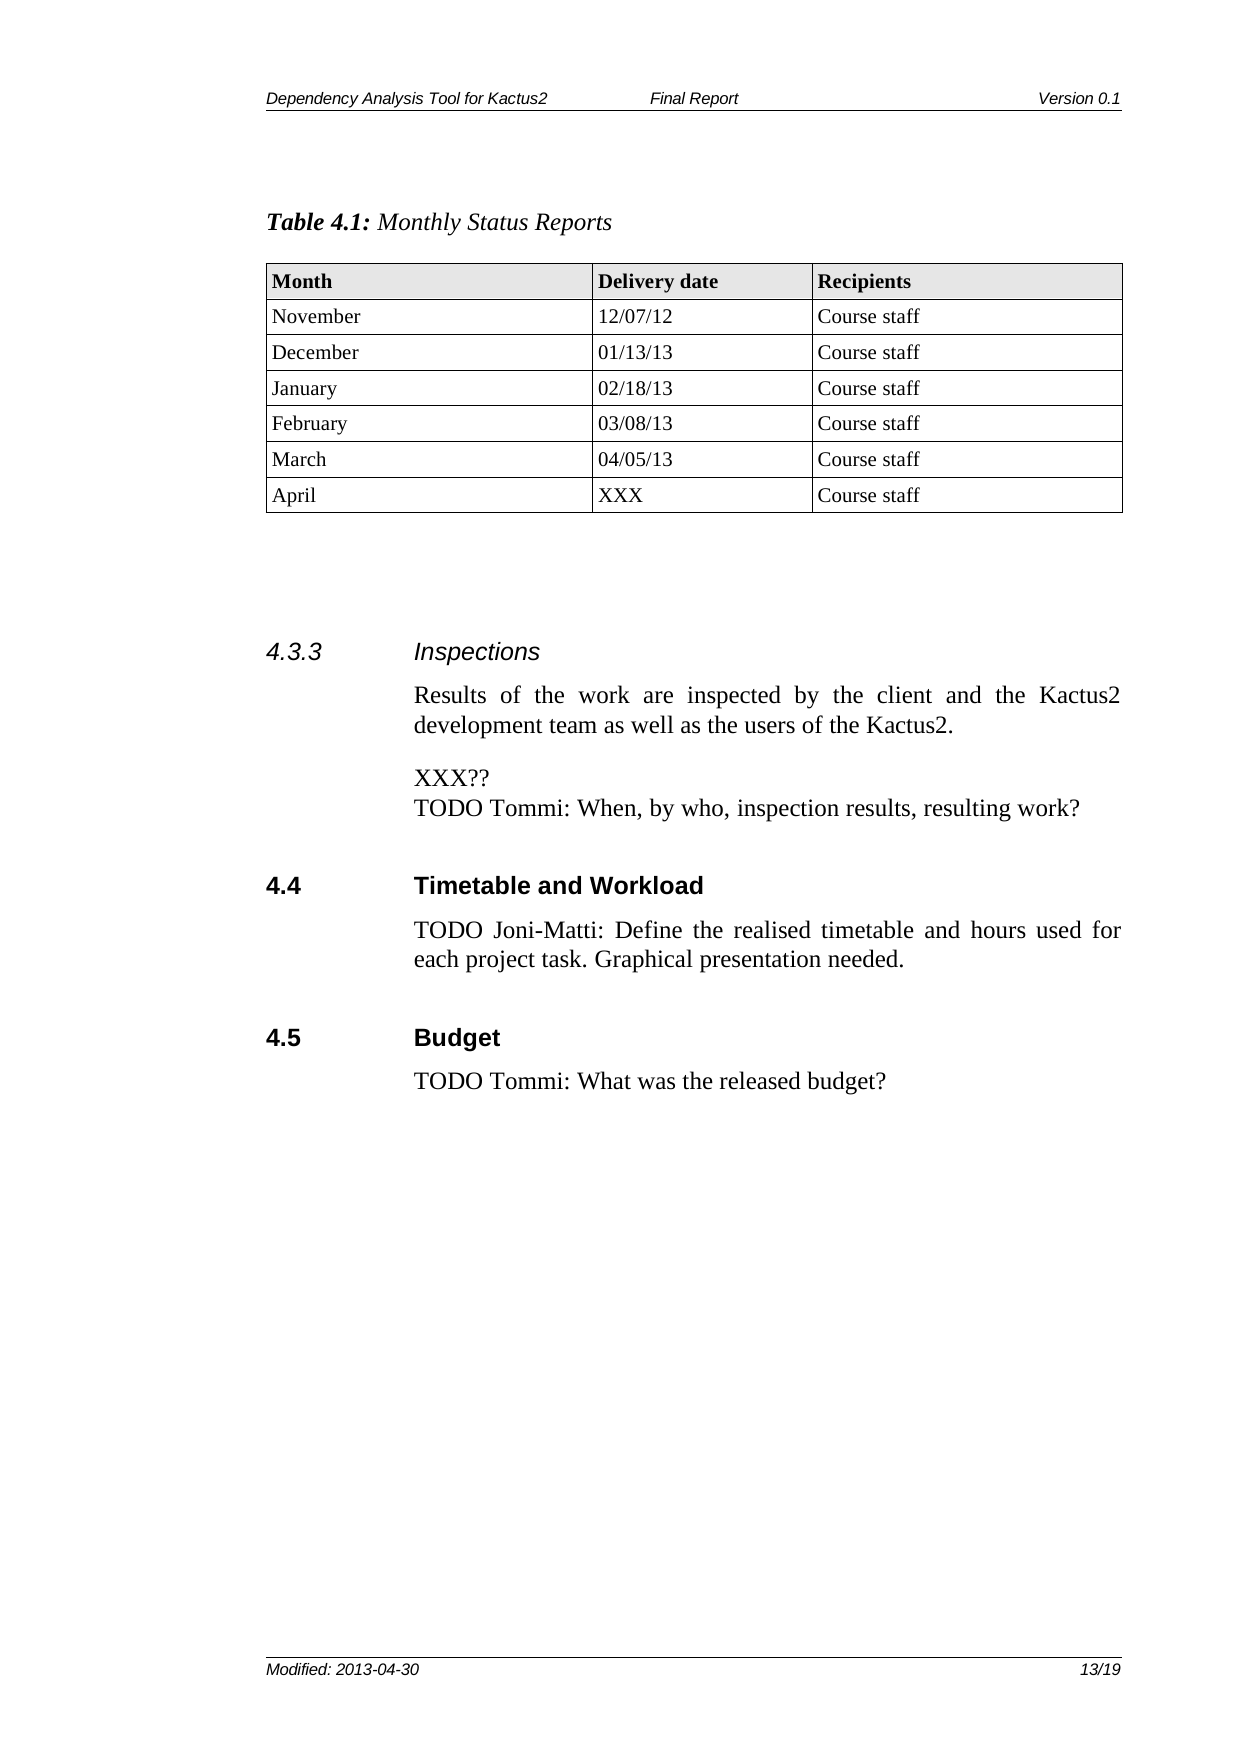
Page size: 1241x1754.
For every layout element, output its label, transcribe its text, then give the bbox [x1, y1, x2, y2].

text Table 4.1: Monthly Status Reports [266, 207, 1122, 236]
text Results of the work are inspected by the client and the Kactus2 development team as well as the users of the Kactus2. [413, 680, 1122, 738]
table_cell 13.01.13 [593, 335, 812, 370]
text TODO Joni-Matti: Define the realised timetable and hours used for each project task. Graphical presentation needed. [413, 915, 1122, 973]
text TODO Tommi: What was the released budget? [413, 1066, 1122, 1095]
table_cell March [267, 442, 592, 477]
table_cell 18.02.13 [593, 371, 812, 405]
table_cell January [267, 371, 592, 405]
table_cell November [267, 300, 592, 334]
table_cell 08.03.13 [593, 406, 812, 441]
table_cell April [267, 478, 592, 512]
table_cell February [267, 406, 592, 441]
table_cell XXX [593, 478, 812, 512]
text XXX?? TODO Tommi: When, by who, inspection results, resulting work? [413, 763, 1122, 821]
table_cell 05.04.13 [593, 442, 812, 477]
table_cell Course staff [813, 478, 1122, 512]
subtitle Timetable and Workload [266, 871, 1122, 900]
table_header Month [267, 264, 592, 298]
subtitle Inspections [266, 637, 1122, 666]
table_cell December [267, 335, 592, 370]
table_cell Course staff [813, 406, 1122, 441]
table_cell 07.12.12 [593, 300, 812, 334]
table_header Delivery date [593, 264, 812, 298]
table_cell Course staff [813, 371, 1122, 405]
subtitle Budget [266, 1023, 1122, 1052]
table_header Recipients [813, 264, 1122, 298]
table_cell Course staff [813, 442, 1122, 477]
table_cell Course staff [813, 300, 1122, 334]
table_cell Course staff [813, 335, 1122, 370]
